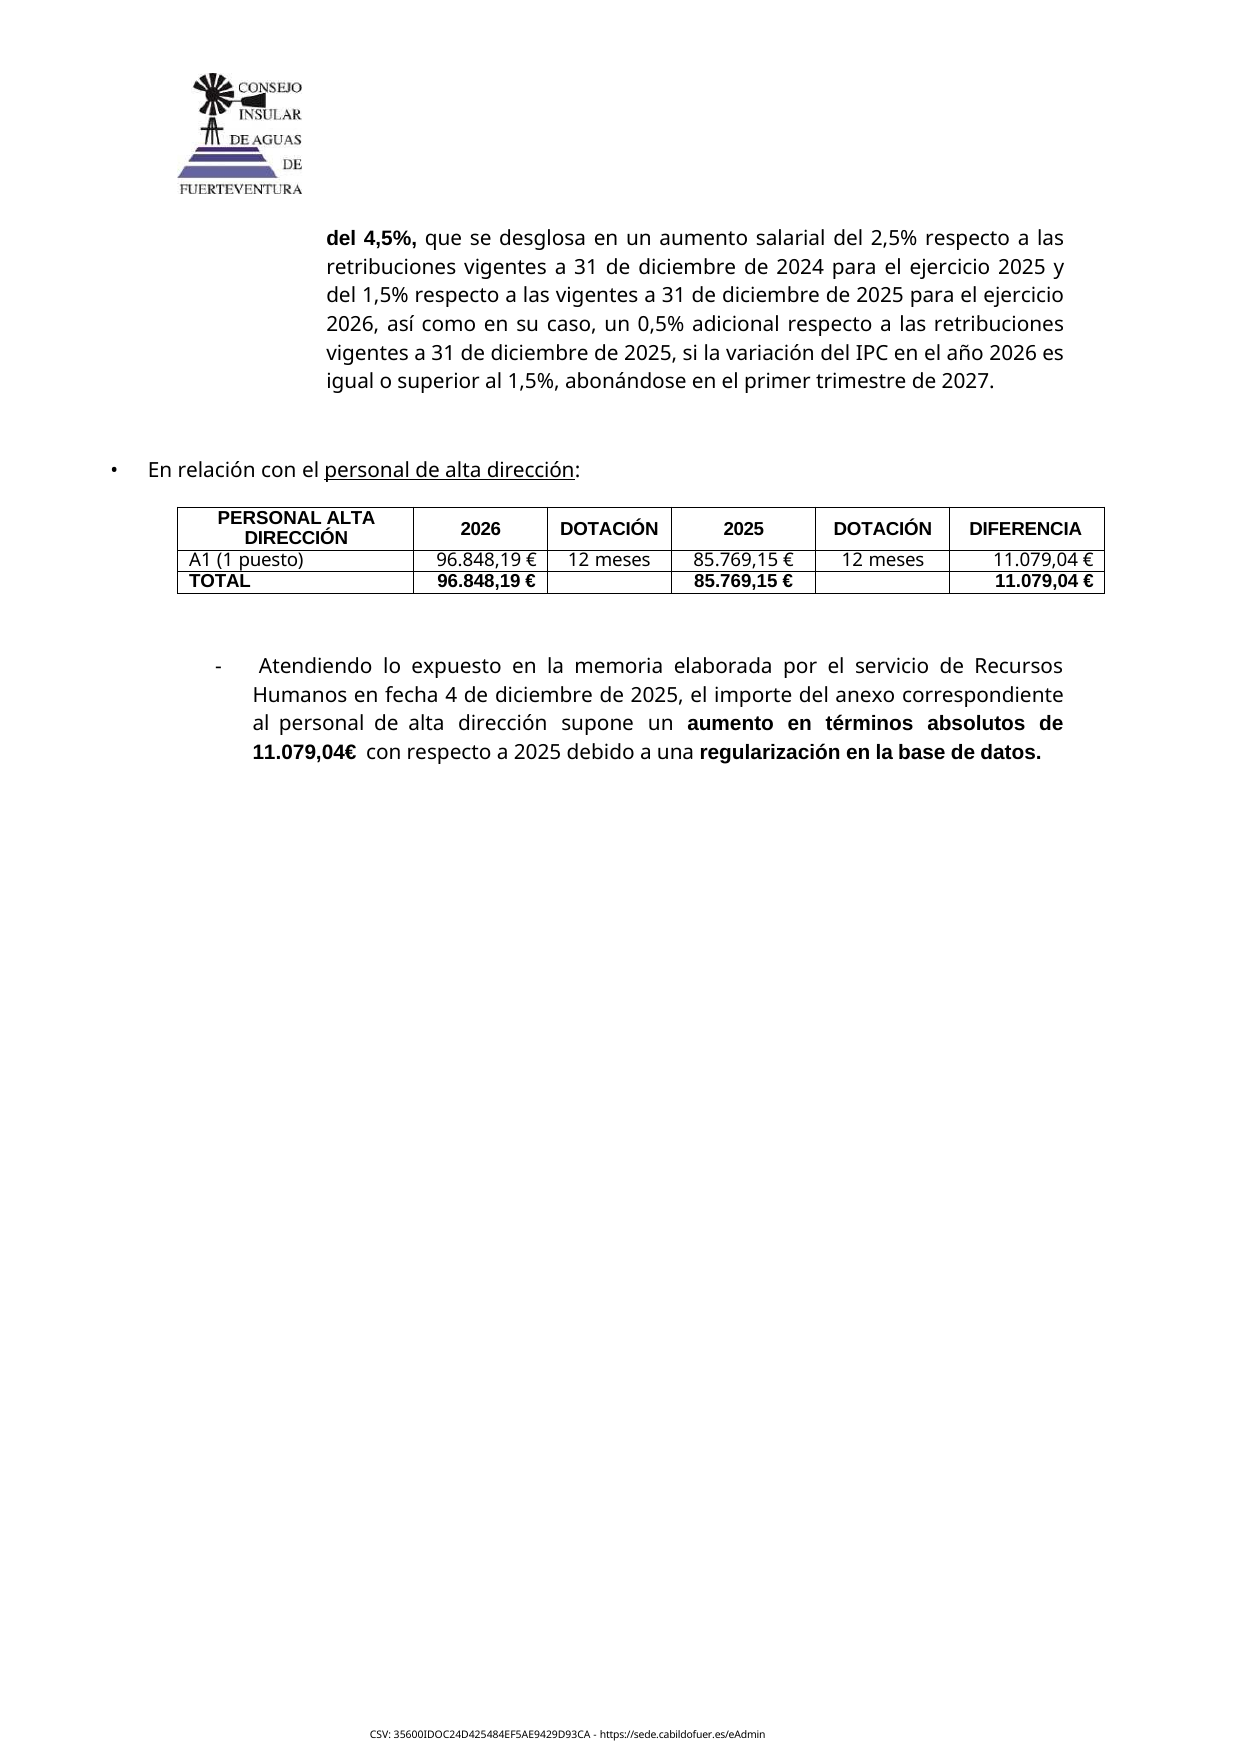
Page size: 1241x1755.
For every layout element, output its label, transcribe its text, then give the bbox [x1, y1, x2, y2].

table_cell [548, 572, 671, 593]
table_cell 96.848,19 € [414, 572, 547, 593]
table_cell 85.769,15 € [672, 572, 815, 593]
table_header DOTACIÓN [816, 508, 949, 549]
table_cell 85.769,15 € [672, 551, 815, 571]
table_header DIFERENCIA [950, 508, 1104, 549]
table_header 2025 [672, 508, 815, 549]
table_header DOTACIÓN [548, 508, 671, 549]
table_cell 11.079,04 € [950, 551, 1104, 571]
table_cell 12 meses [548, 551, 671, 571]
table_cell TOTAL [178, 572, 413, 593]
table_cell 11.079,04 € [950, 572, 1104, 593]
list En relación con el personal de alta dirección: [110, 455, 1123, 483]
table_cell A1 (1 puesto) [178, 551, 413, 571]
text - Atendiendo lo expuesto en la memoria elaborada por el servicio de Recursos Humanos en fecha 4 de diciembre de 2025, el importe del anexo correspondiente al personal de alta dirección supone un aumento en términos absolutos de 11.079,04€ con respecto a 2025 debido a una regularización en la base de datos. [215, 652, 1064, 765]
table_cell 96.848,19 € [414, 551, 547, 571]
text del 4,5%, que se desglosa en un aumento salarial del 2,5% respecto a las retribuciones vigentes a 31 de diciembre de 2024 para el ejercicio 2025 y del 1,5% respecto a las vigentes a 31 de diciembre de 2025 para el ejercicio 2026, así como en su caso, un 0,5% adicional respecto a las retribuciones vigentes a 31 de diciembre de 2025, si la variación del IPC en el año 2026 es igual o superior al 1,5%, abonándose en el primer trimestre de 2027. [326, 223, 1064, 395]
table_header 2026 [414, 508, 547, 549]
table_header PERSONAL ALTA DIRECCIÓN [178, 508, 413, 549]
table_cell [816, 572, 949, 593]
table_cell 12 meses [816, 551, 949, 571]
